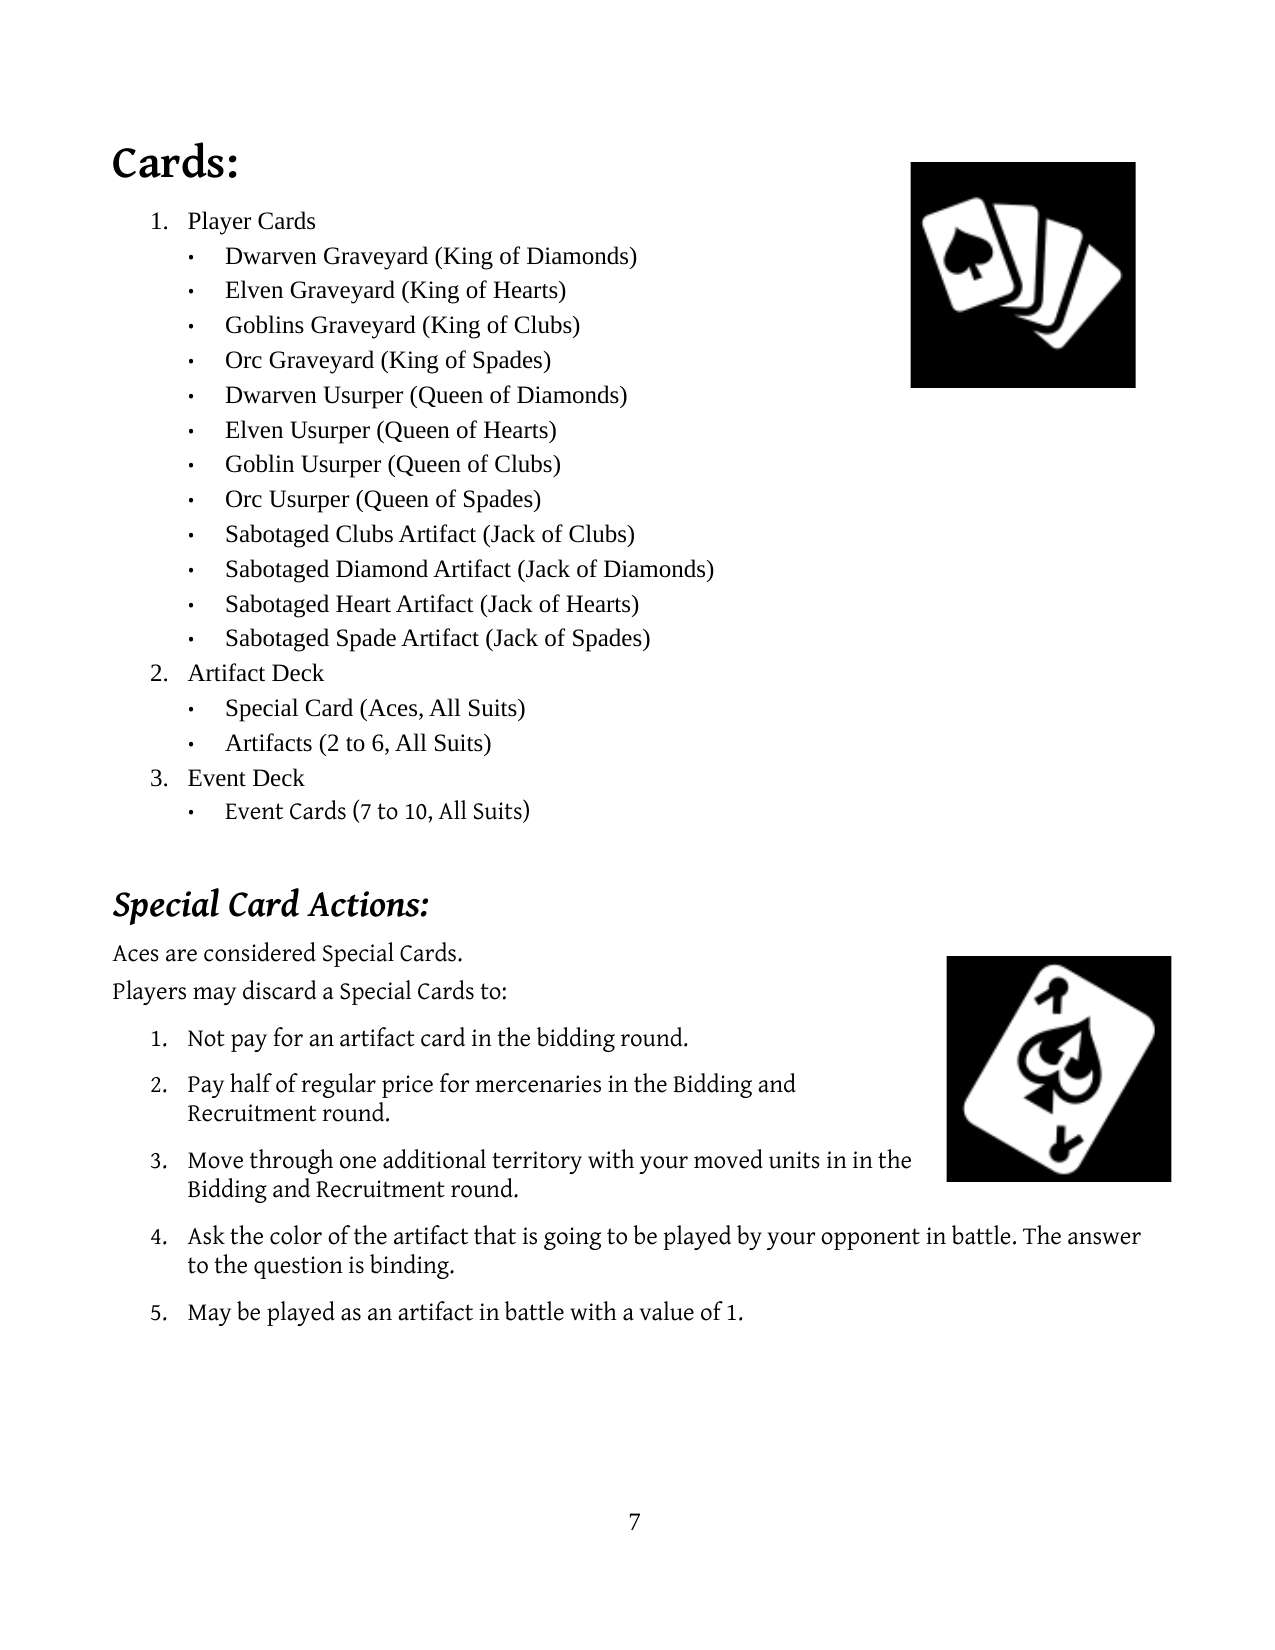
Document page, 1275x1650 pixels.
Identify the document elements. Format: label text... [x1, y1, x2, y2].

list Elven Usurper (Queen of Hearts) [187, 415, 1162, 443]
list Sabotaged Clubs Artifact (Jack of Clubs) [187, 519, 1162, 548]
list Event Cards (7 to 10, All Suits) [187, 797, 1162, 826]
list Ask the color of the artifact that is going to be played by your opponent in battle. The answer to the question is binding. [150, 1223, 1162, 1281]
list Move through one additional territory with your moved units in in the Bidding and Recruitment round. [150, 1147, 1162, 1205]
list Sabotaged Diamond Artifact (Jack of Diamonds) [187, 554, 1162, 583]
text Players may discard a Special Cards to: [112, 977, 946, 1006]
list Goblin Usurper (Queen of Clubs) [187, 449, 1162, 478]
list Dwarven Usurper (Queen of Diamonds) [187, 380, 1162, 409]
list Goblins Graveyard (King of Clubs) [187, 310, 910, 339]
list Sabotaged Spade Artifact (Jack of Spades) [187, 623, 1162, 652]
list Orc Usurper (Queen of Spades) [187, 484, 1162, 513]
list Orc Graveyard (King of Spades) [187, 345, 910, 374]
list Elven Graveyard (King of Hearts) [187, 276, 910, 304]
list Special Card (Aces, All Suits) [187, 693, 1162, 722]
list Player Cards [150, 206, 910, 235]
list Dwarven Graveyard (King of Diamonds) [187, 241, 910, 269]
list [1136, 345, 1162, 374]
list [1136, 276, 1162, 304]
picture [946, 956, 1172, 1182]
list [1136, 241, 1162, 269]
list Event Deck [150, 763, 1162, 791]
list [1136, 206, 1162, 235]
list [1136, 310, 1162, 339]
list May be played as an artifact in battle with a value of 1. [150, 1298, 1162, 1327]
list Not pay for an artifact card in the bidding round. [150, 1024, 946, 1053]
picture [910, 162, 1136, 388]
subtitle Cards: [112, 137, 1162, 191]
list Artifacts (2 to 6, All Suits) [187, 728, 1162, 757]
list Pay half of regular price for mercenaries in the Bidding and Recruitment round. [150, 1071, 946, 1129]
subtitle Special Card Actions: [112, 883, 1162, 927]
list Sabotaged Heart Artifact (Jack of Hearts) [187, 589, 1162, 617]
text Aces are considered Special Cards. [112, 939, 1162, 968]
list Artifact Deck [150, 658, 1162, 687]
